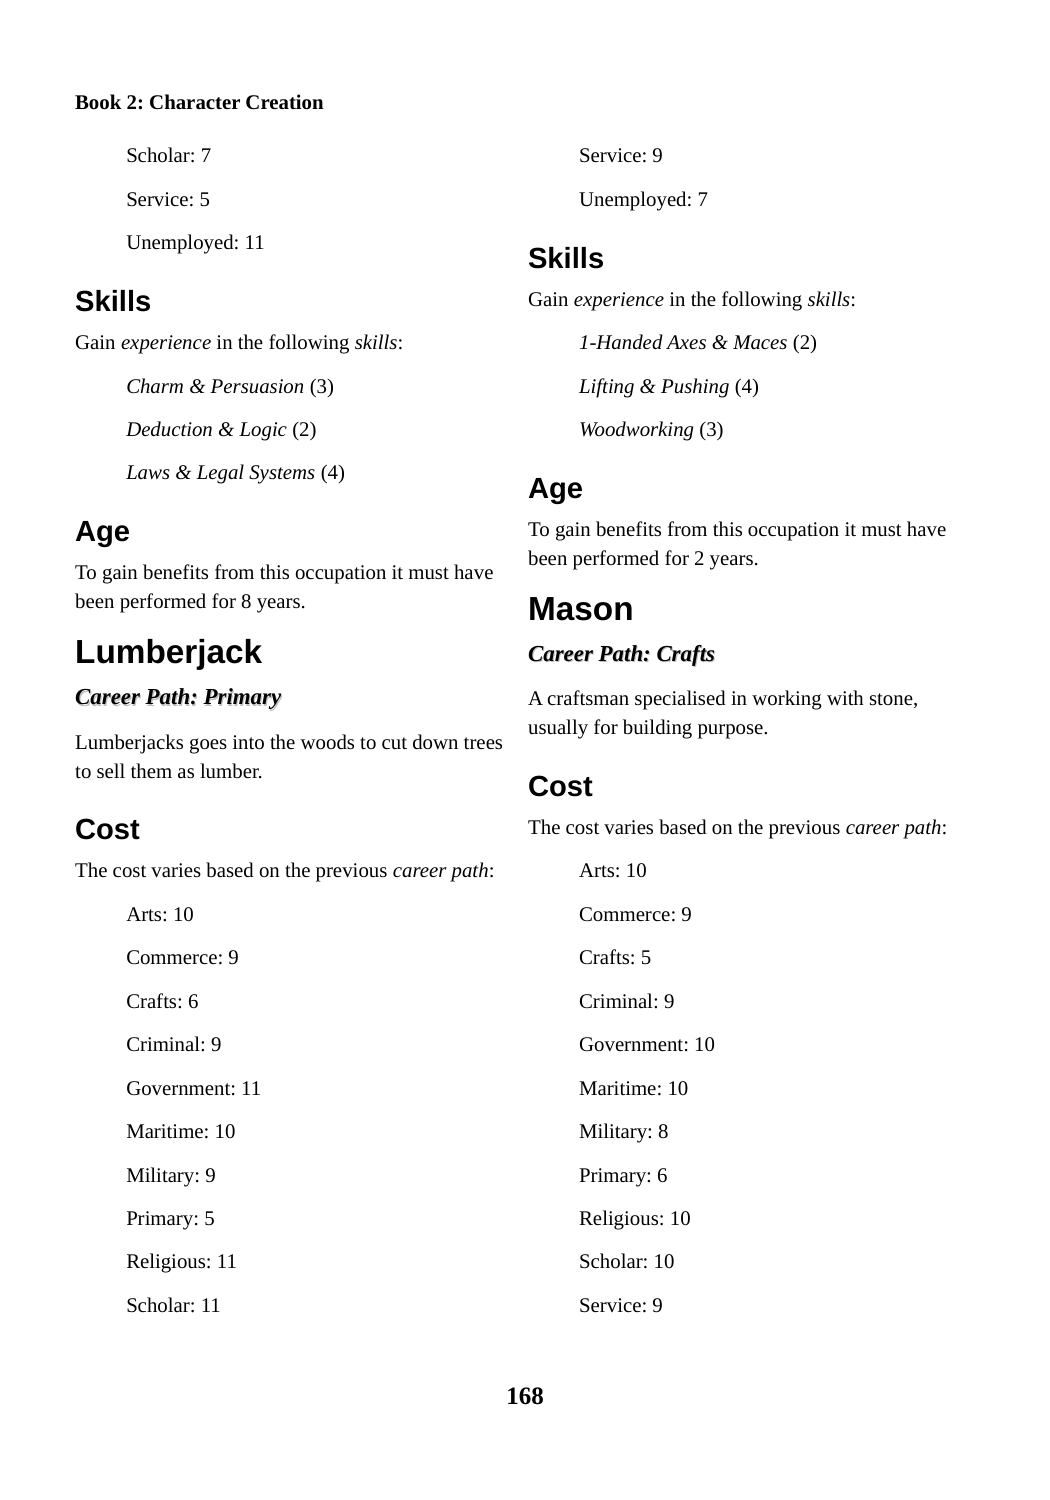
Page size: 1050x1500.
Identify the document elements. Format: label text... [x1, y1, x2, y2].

text Service: 5 [126, 187, 522, 211]
text Deduction & Logic (2) [126, 417, 522, 441]
text Government: 11 [126, 1076, 522, 1100]
subtitle Cost [75, 812, 522, 846]
text Crafts: 6 [126, 989, 522, 1013]
text Scholar: 11 [126, 1293, 522, 1317]
text Unemployed: 7 [579, 187, 975, 211]
text The cost varies based on the previous career path: [75, 858, 522, 882]
text Gain experience in the following skills: [528, 287, 975, 311]
text Gain experience in the following skills: [75, 330, 522, 354]
subtitle Lumberjack [75, 633, 522, 671]
subtitle Age [528, 471, 975, 504]
text Charm & Persuasion (3) [126, 373, 522, 398]
text Service: 9 [579, 143, 975, 167]
text Career Path: Primary [75, 683, 522, 710]
text Military: 9 [126, 1162, 522, 1187]
text Commerce: 9 [579, 902, 975, 926]
text Primary: 6 [579, 1162, 975, 1187]
text Scholar: 7 [126, 143, 522, 167]
text To gain benefits from this occupation it must have been performed for 8 years. [75, 560, 522, 613]
text To gain benefits from this occupation it must have been performed for 2 years. [528, 517, 975, 570]
text Unemployed: 11 [126, 230, 522, 254]
subtitle Skills [75, 284, 522, 318]
text Maritime: 10 [126, 1119, 522, 1143]
text Primary: 5 [126, 1206, 522, 1230]
text Crafts: 5 [579, 945, 975, 969]
text Commerce: 9 [126, 945, 522, 969]
text Arts: 10 [126, 902, 522, 926]
text Career Path: Crafts [528, 640, 975, 666]
text Lumberjacks goes into the woods to cut down trees to sell them as lumber. [75, 730, 522, 783]
subtitle Age [75, 514, 522, 548]
text Military: 8 [579, 1119, 975, 1143]
subtitle Mason [528, 589, 975, 628]
text Arts: 10 [579, 858, 975, 882]
text Government: 10 [579, 1032, 975, 1056]
text Religious: 11 [126, 1249, 522, 1273]
text Laws & Legal Systems (4) [126, 460, 522, 484]
subtitle Cost [528, 769, 975, 802]
text Maritime: 10 [579, 1076, 975, 1100]
text Lifting & Pushing (4) [579, 373, 975, 398]
text Service: 9 [579, 1293, 975, 1317]
text Criminal: 9 [579, 989, 975, 1013]
text A craftsman specialised in working with stone, usually for building purpose. [528, 686, 975, 739]
text Scholar: 10 [579, 1249, 975, 1273]
subtitle Skills [528, 241, 975, 274]
text The cost varies based on the previous career path: [528, 815, 975, 839]
text Criminal: 9 [126, 1032, 522, 1056]
text Woodworking (3) [579, 417, 975, 441]
text Religious: 10 [579, 1206, 975, 1230]
text 1-Handed Axes & Maces (2) [579, 330, 975, 354]
